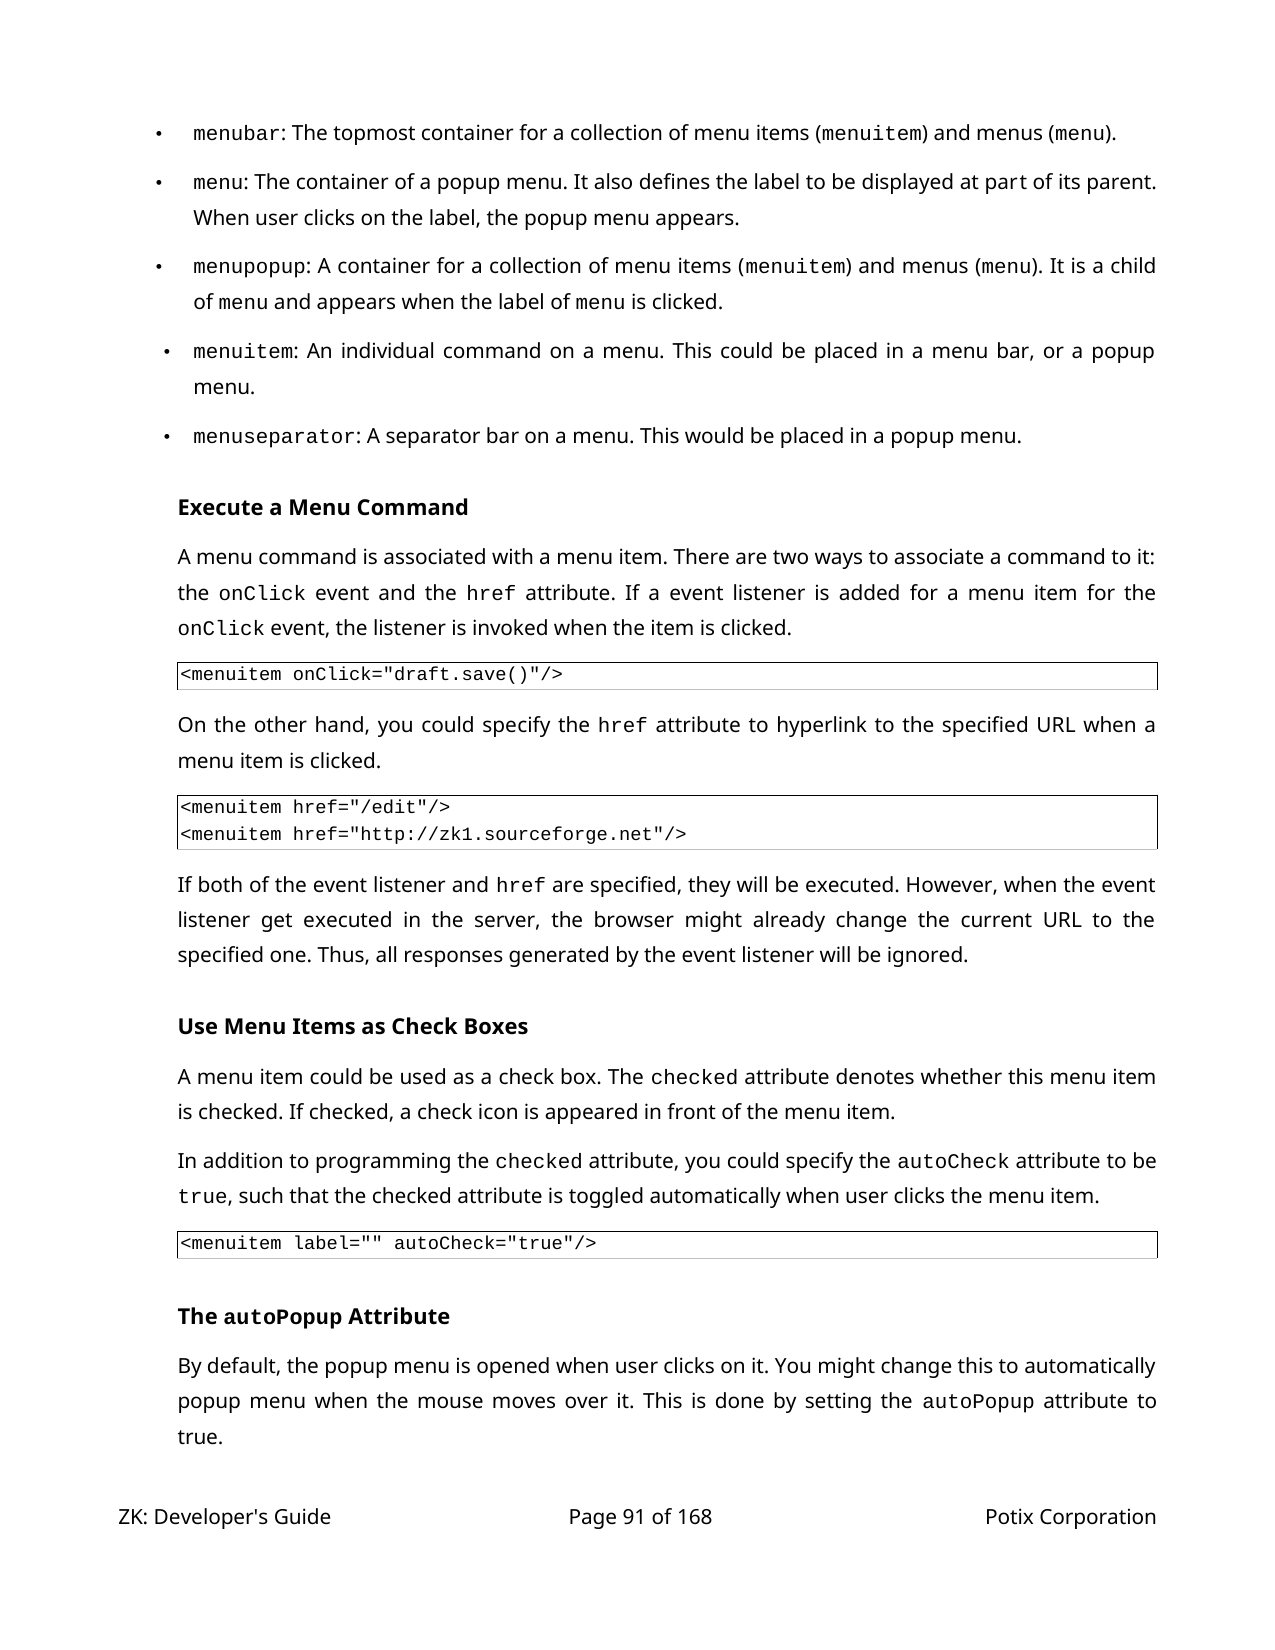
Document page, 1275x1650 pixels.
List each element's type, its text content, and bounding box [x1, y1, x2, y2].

text <menuitem onClick="draft.save()"/> [178, 663, 1157, 689]
list menuseparator: A separator bar on a menu. This would be placed in a popup menu. [164, 421, 1157, 449]
text <menuitem label="" autoCheck="true"/> [178, 1232, 1157, 1258]
list menu: The container of a popup menu. It also defines the label to be displayed at part of its parent. When user clicks on the label, the popup menu appears. [156, 167, 1157, 231]
text <menuitem href="/edit"/> [178, 796, 1157, 819]
subtitle Execute a Menu Command [177, 492, 1157, 522]
subtitle Use Menu Items as Check Boxes [177, 1011, 1157, 1041]
subtitle The autoPopup Attribute [177, 1301, 1157, 1331]
text A menu command is associated with a menu item. There are two ways to associate a command to it: the onClick event and the href attribute. If a event listener is added for a menu item for the onClick event, the listener is invoked when the item is clicked. [177, 542, 1157, 642]
list menupopup: A container for a collection of menu items (menuitem) and menus (menu). It is a child of menu and appears when the label of menu is clicked. [156, 252, 1157, 316]
text A menu item could be used as a check box. The checked attribute denotes whether this menu item is checked. If checked, a check icon is appeared in front of the menu item. [177, 1062, 1157, 1126]
text In addition to programming the checked attribute, you could specify the autoCheck attribute to be true, such that the checked attribute is toggled automatically when user clicks the menu item. [177, 1146, 1157, 1210]
text On the other hand, you could specify the href attribute to hyperlink to the specified URL when a menu item is clicked. [177, 710, 1157, 774]
text If both of the event listener and href are specified, they will be executed. However, when the event listener get executed in the server, the browser might already change the current URL to the specified one. Thus, all responses generated by the event listener will be ignored. [177, 870, 1157, 969]
list menubar: The topmost container for a collection of menu items (menuitem) and menus (menu). [156, 118, 1157, 147]
text <menuitem href="http://zk1.sourceforge.net"/> [178, 822, 1157, 849]
list menuitem: An individual command on a menu. This could be placed in a menu bar, or a popup menu. [164, 336, 1157, 400]
text By default, the popup menu is opened when user clicks on it. You might change this to automatically popup menu when the mouse moves over it. This is done by setting the autoPopup attribute to true. [177, 1351, 1157, 1450]
